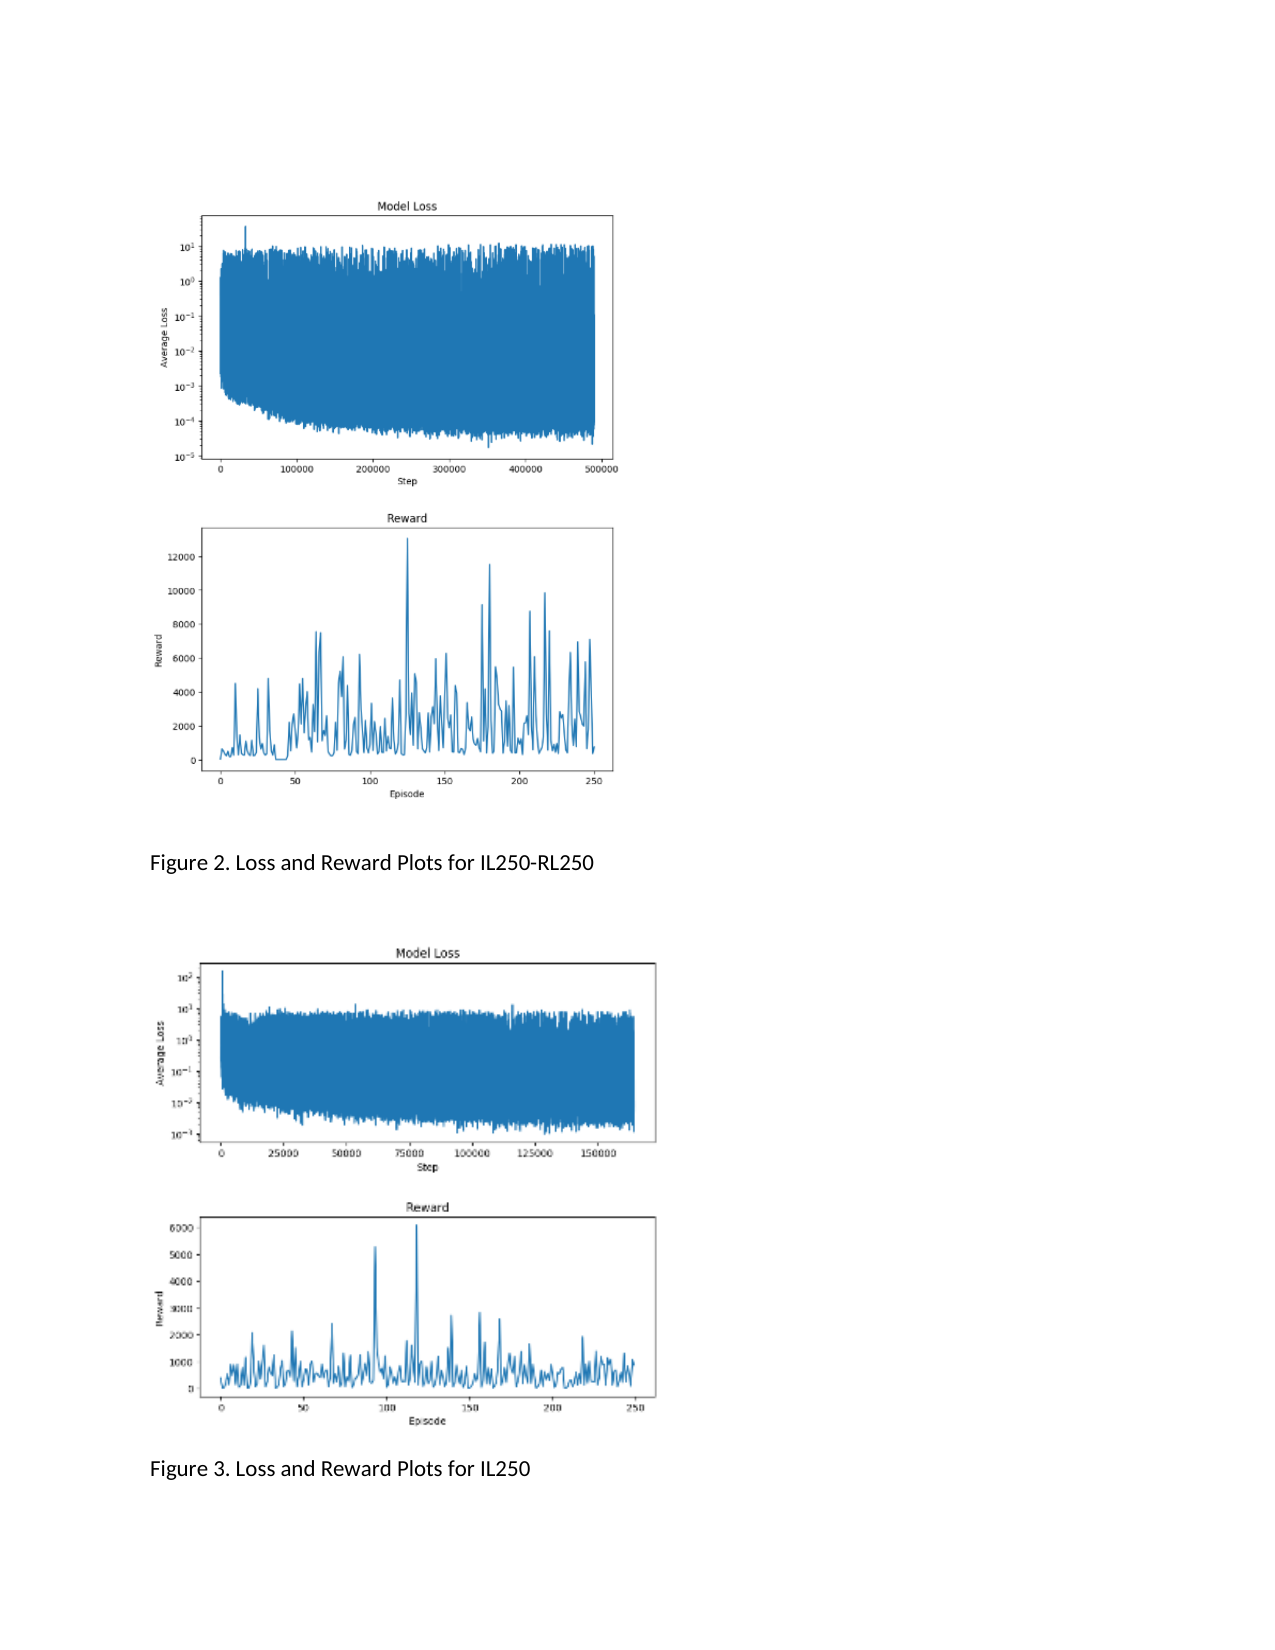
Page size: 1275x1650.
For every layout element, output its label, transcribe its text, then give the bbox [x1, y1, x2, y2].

text Figure 2. Loss and Reward Plots for IL250-RL250 [150, 848, 1125, 876]
picture [150, 941, 660, 1447]
text Figure 3. Loss and Reward Plots for IL250 [150, 1454, 1125, 1482]
picture [150, 196, 623, 817]
